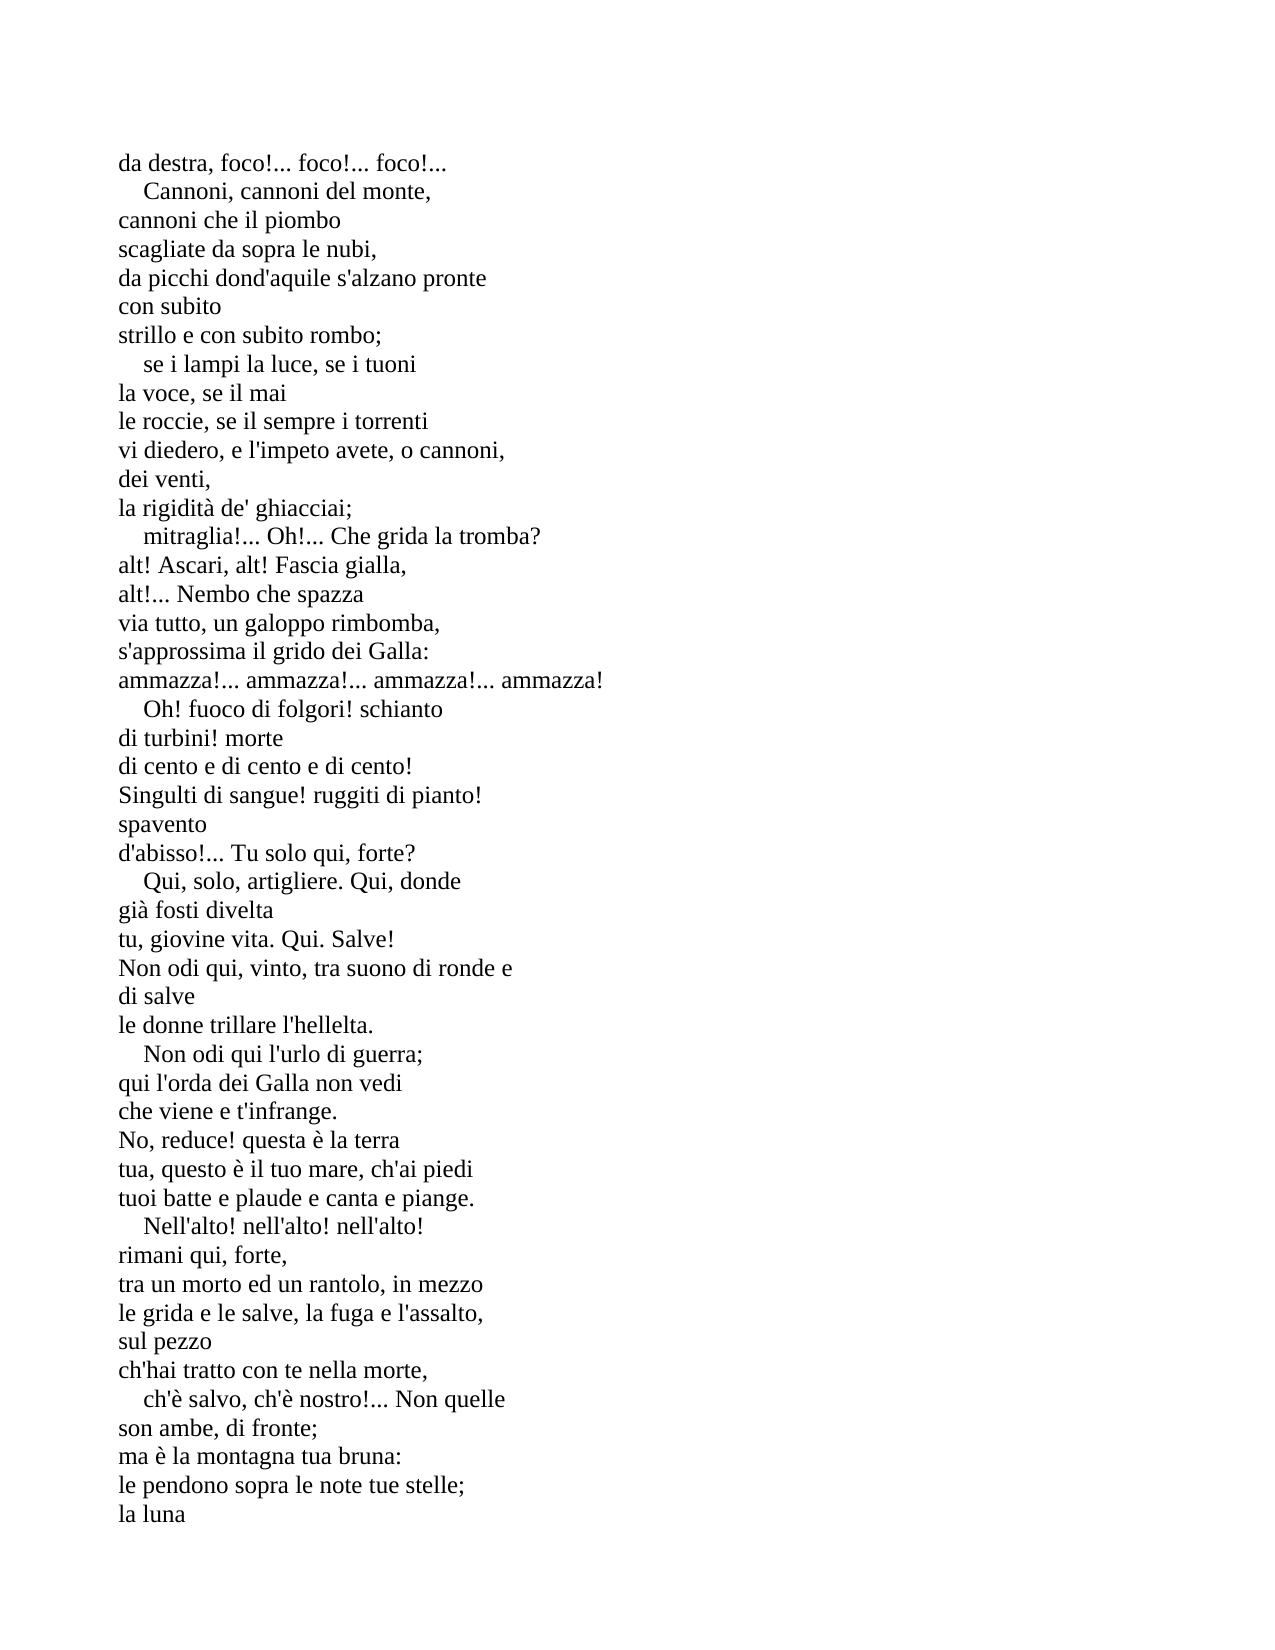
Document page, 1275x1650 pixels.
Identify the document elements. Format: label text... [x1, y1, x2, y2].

text Qui, solo, artigliere. Qui, donde [118, 866, 1157, 895]
text Non odi qui l'urlo di guerra; [118, 1039, 1157, 1068]
text Nell'alto! nell'alto! nell'alto! [118, 1211, 1157, 1240]
text alt!... Nembo che spazza [118, 579, 1157, 608]
text di turbini! morte [118, 723, 1157, 751]
text ch'è salvo, ch'è nostro!... Non quelle [118, 1384, 1157, 1413]
text le donne trillare l'hellelta. [118, 1010, 1157, 1039]
text sul pezzo [118, 1326, 1157, 1355]
text scagliate da sopra le nubi, [118, 234, 1157, 263]
text le pendono sopra le note tue stelle; [118, 1470, 1157, 1499]
text dei venti, [118, 464, 1157, 493]
text Cannoni, cannoni del monte, [118, 176, 1157, 205]
text No, reduce! questa è la terra [118, 1125, 1157, 1154]
text la rigidità de' ghiacciai; [118, 493, 1157, 521]
text vi diedero, e l'impeto avete, o cannoni, [118, 435, 1157, 464]
text d'abisso!... Tu solo qui, forte? [118, 838, 1157, 866]
text tua, questo è il tuo mare, ch'ai piedi [118, 1154, 1157, 1183]
text la luna [118, 1499, 1157, 1528]
text di salve [118, 981, 1157, 1010]
text le roccie, se il sempre i torrenti [118, 406, 1157, 435]
text tu, giovine vita. Qui. Salve! [118, 924, 1157, 953]
text le grida e le salve, la fuga e l'assalto, [118, 1298, 1157, 1326]
text qui l'orda dei Galla non vedi [118, 1068, 1157, 1096]
text son ambe, di fronte; [118, 1413, 1157, 1441]
text ma è la montagna tua bruna: [118, 1441, 1157, 1470]
text da destra, foco!... foco!... foco!... [118, 148, 1157, 176]
text alt! Ascari, alt! Fascia gialla, [118, 550, 1157, 579]
text che viene e t'infrange. [118, 1096, 1157, 1125]
text Oh! fuoco di folgori! schianto [118, 694, 1157, 723]
text cannoni che il piombo [118, 205, 1157, 234]
text Singulti di sangue! ruggiti di pianto! [118, 780, 1157, 809]
text con subito [118, 291, 1157, 320]
text di cento e di cento e di cento! [118, 751, 1157, 780]
text tra un morto ed un rantolo, in mezzo [118, 1269, 1157, 1298]
text Non odi qui, vinto, tra suono di ronde e [118, 953, 1157, 981]
text la voce, se il mai [118, 378, 1157, 406]
text mitraglia!... Oh!... Che grida la tromba? [118, 521, 1157, 550]
text da picchi dond'aquile s'alzano pronte [118, 263, 1157, 291]
text tuoi batte e plaude e canta e piange. [118, 1183, 1157, 1211]
text strillo e con subito rombo; [118, 320, 1157, 349]
text rimani qui, forte, [118, 1240, 1157, 1269]
text già fosti divelta [118, 895, 1157, 924]
text ammazza!... ammazza!... ammazza!... ammazza! [118, 665, 1157, 694]
text se i lampi la luce, se i tuoni [118, 349, 1157, 378]
text s'approssima il grido dei Galla: [118, 636, 1157, 665]
text via tutto, un galoppo rimbomba, [118, 608, 1157, 636]
text ch'hai tratto con te nella morte, [118, 1355, 1157, 1384]
text spavento [118, 809, 1157, 838]
